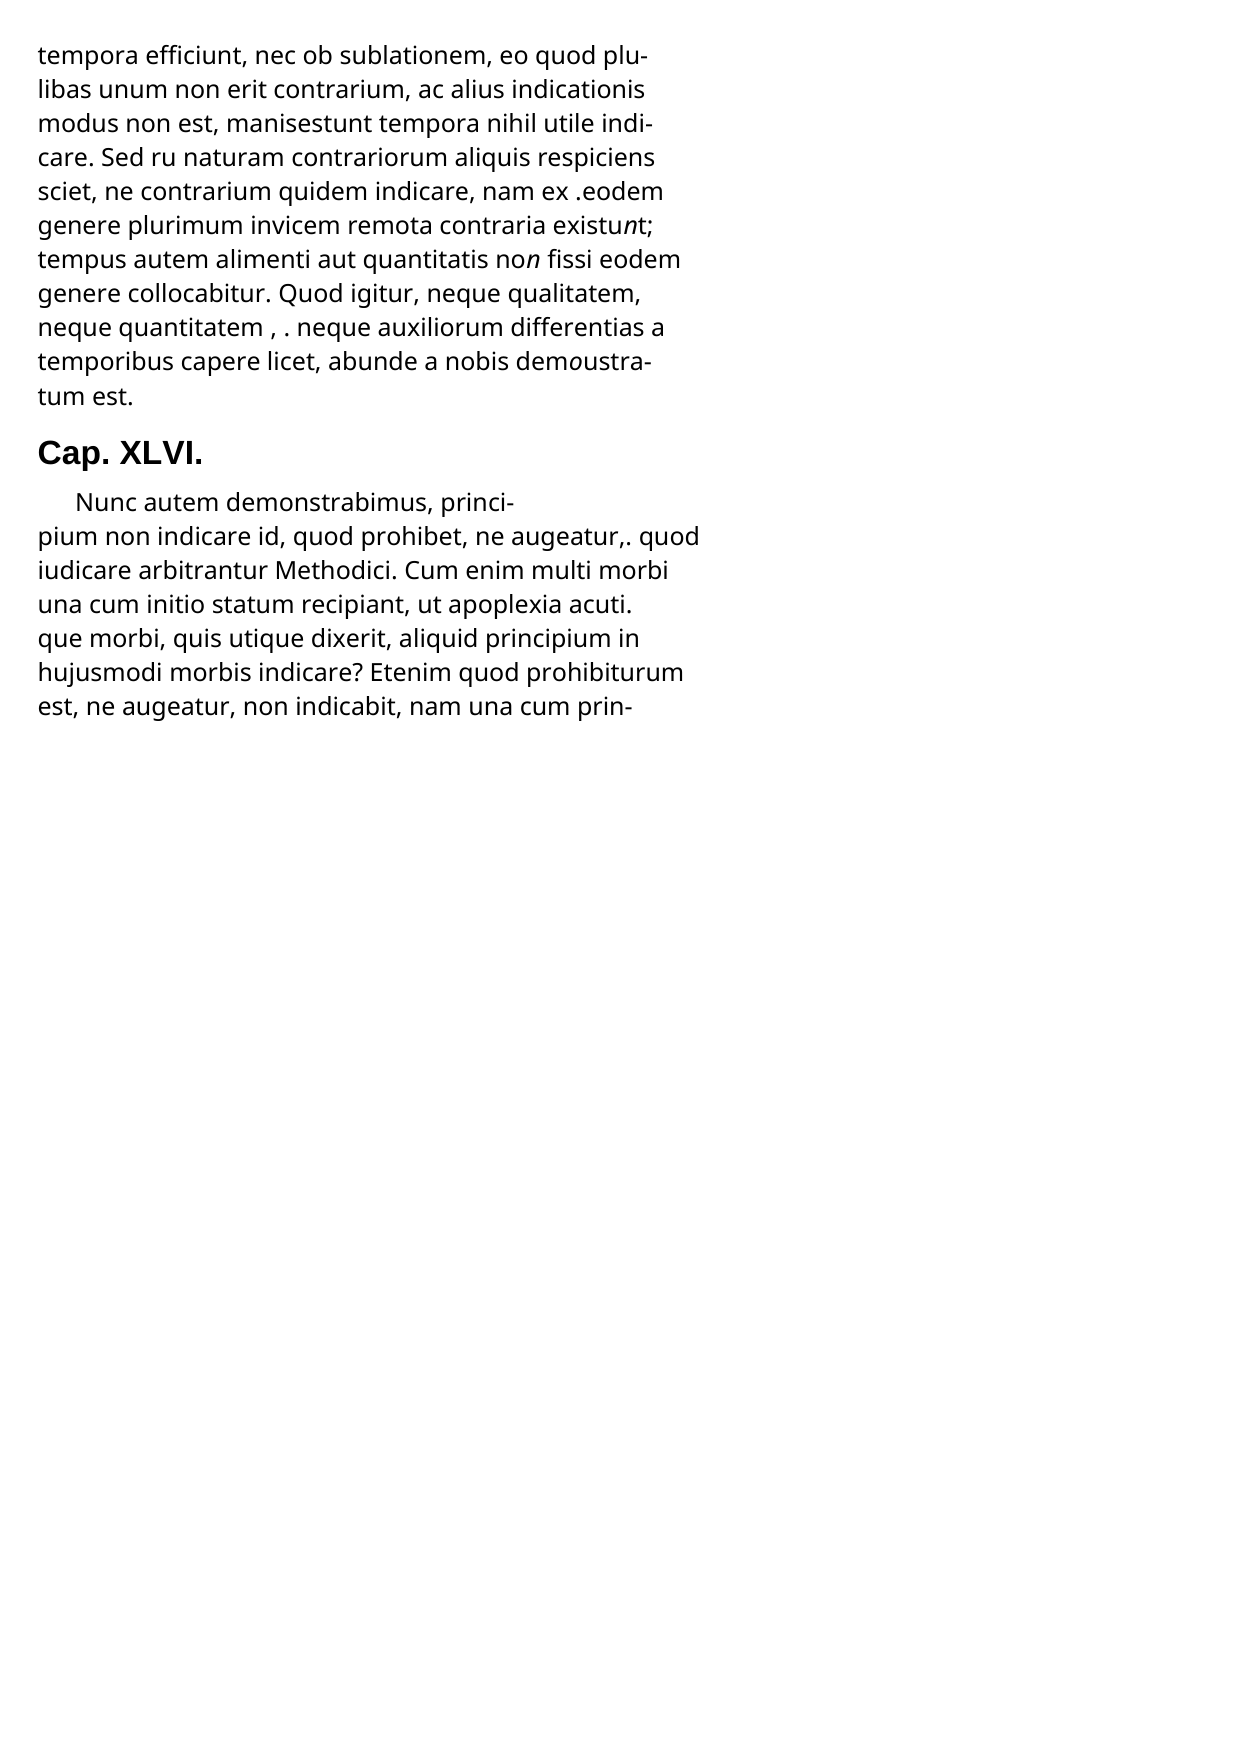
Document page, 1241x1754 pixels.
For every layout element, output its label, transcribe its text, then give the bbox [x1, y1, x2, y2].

text Nunc autem demonstrabimus, princi- pium non indicare id, quod prohibet, ne augeatur,. quod iudicare arbitrantur Methodici. Cum enim multi morbi una cum initio statum recipiant, ut apoplexia acuti. que morbi, quis utique dixerit, aliquid principium in hujusmodi morbis indicare? Etenim quod prohibiturum est, ne augeatur, non indicabit, nam una cum prin- [37, 484, 1203, 723]
subtitle Cap. XLVI. [37, 433, 1203, 472]
text tempora efficiunt, nec ob sublationem, eo quod plu- libas unum non erit contrarium, ac alius indicationis modus non est, manisestunt tempora nihil utile indi- care. Sed ru naturam contrariorum aliquis respiciens sciet, ne contrarium quidem indicare, nam ex .eodem genere plurimum invicem remota contraria existunt; tempus autem alimenti aut quantitatis non fissi eodem genere collocabitur. Quod igitur, neque qualitatem, neque quantitatem , . neque auxiliorum differentias a temporibus capere licet, abunde a nobis demoustra- tum est. [37, 37, 1203, 412]
